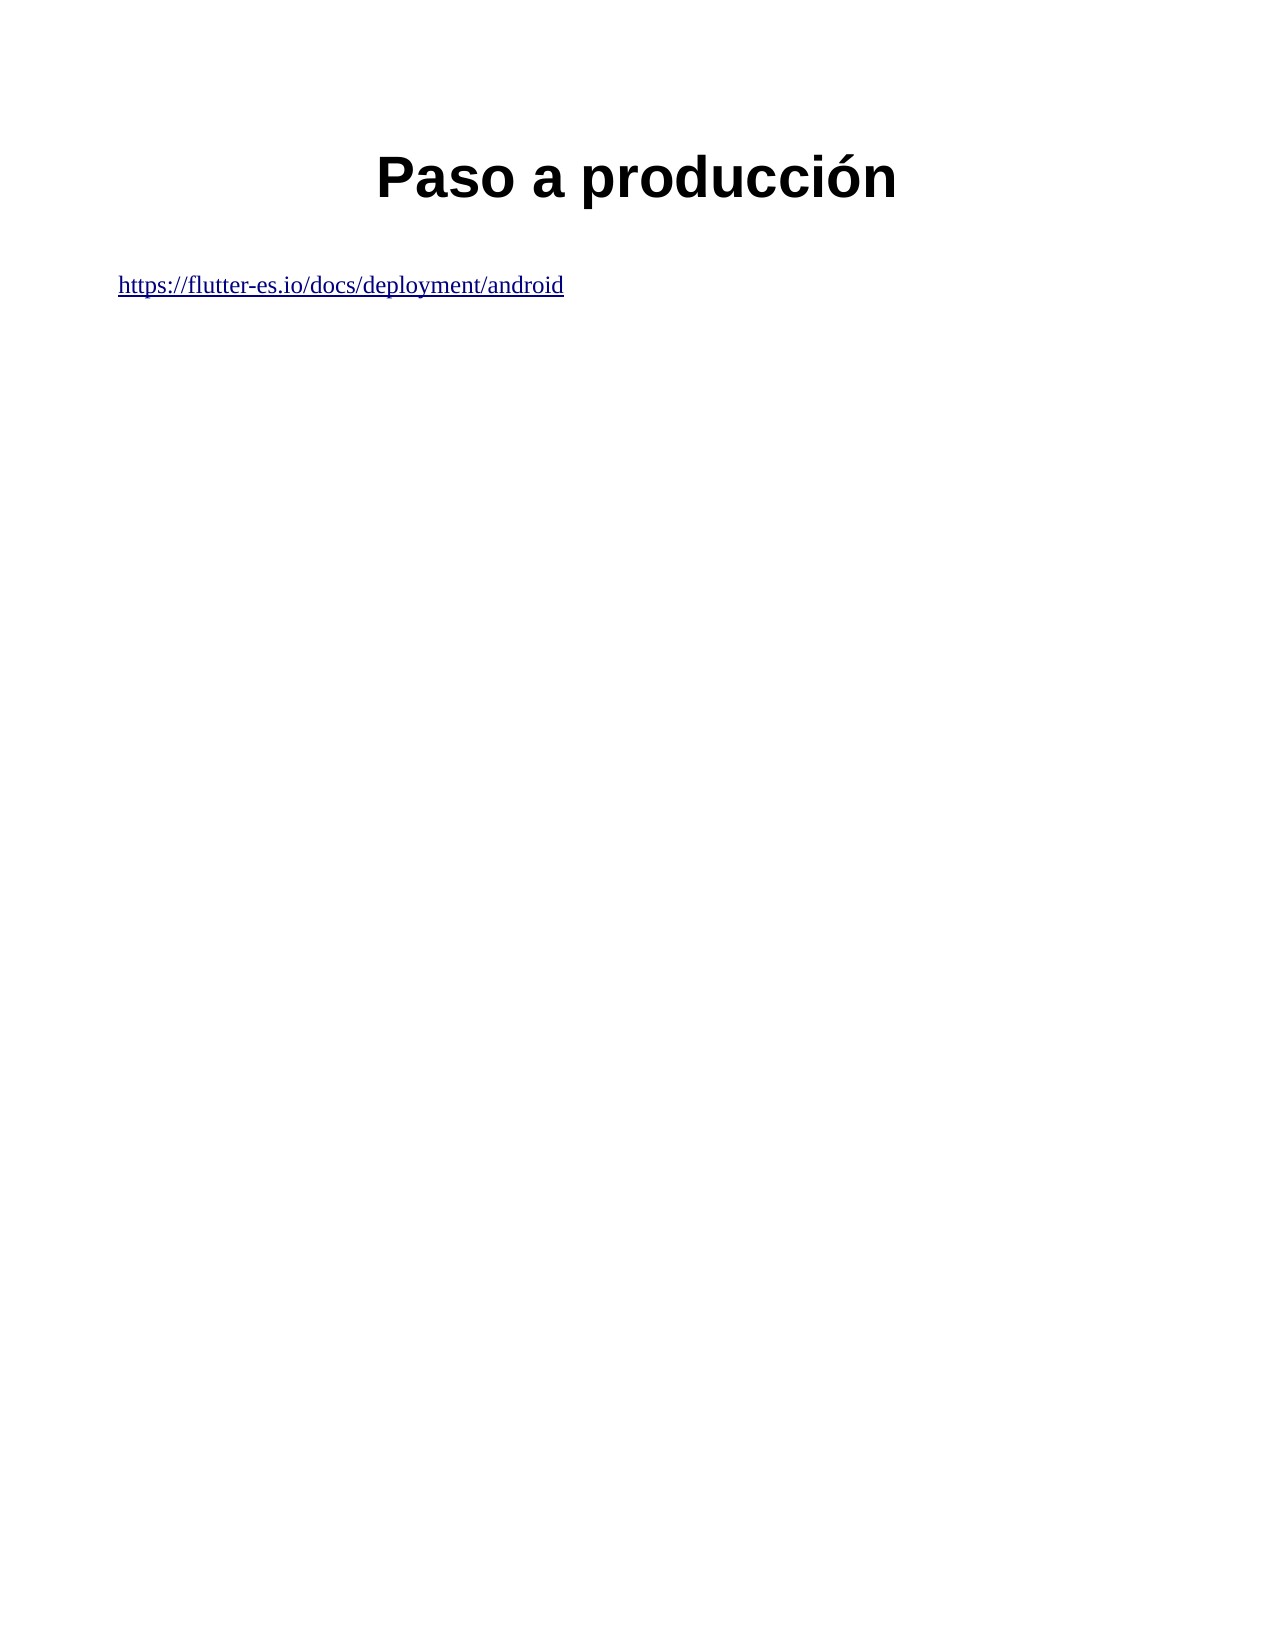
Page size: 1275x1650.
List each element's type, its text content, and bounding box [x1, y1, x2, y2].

title Paso a producción [118, 143, 1157, 210]
text https://flutter-es.io/docs/deployment/android [118, 270, 1157, 299]
